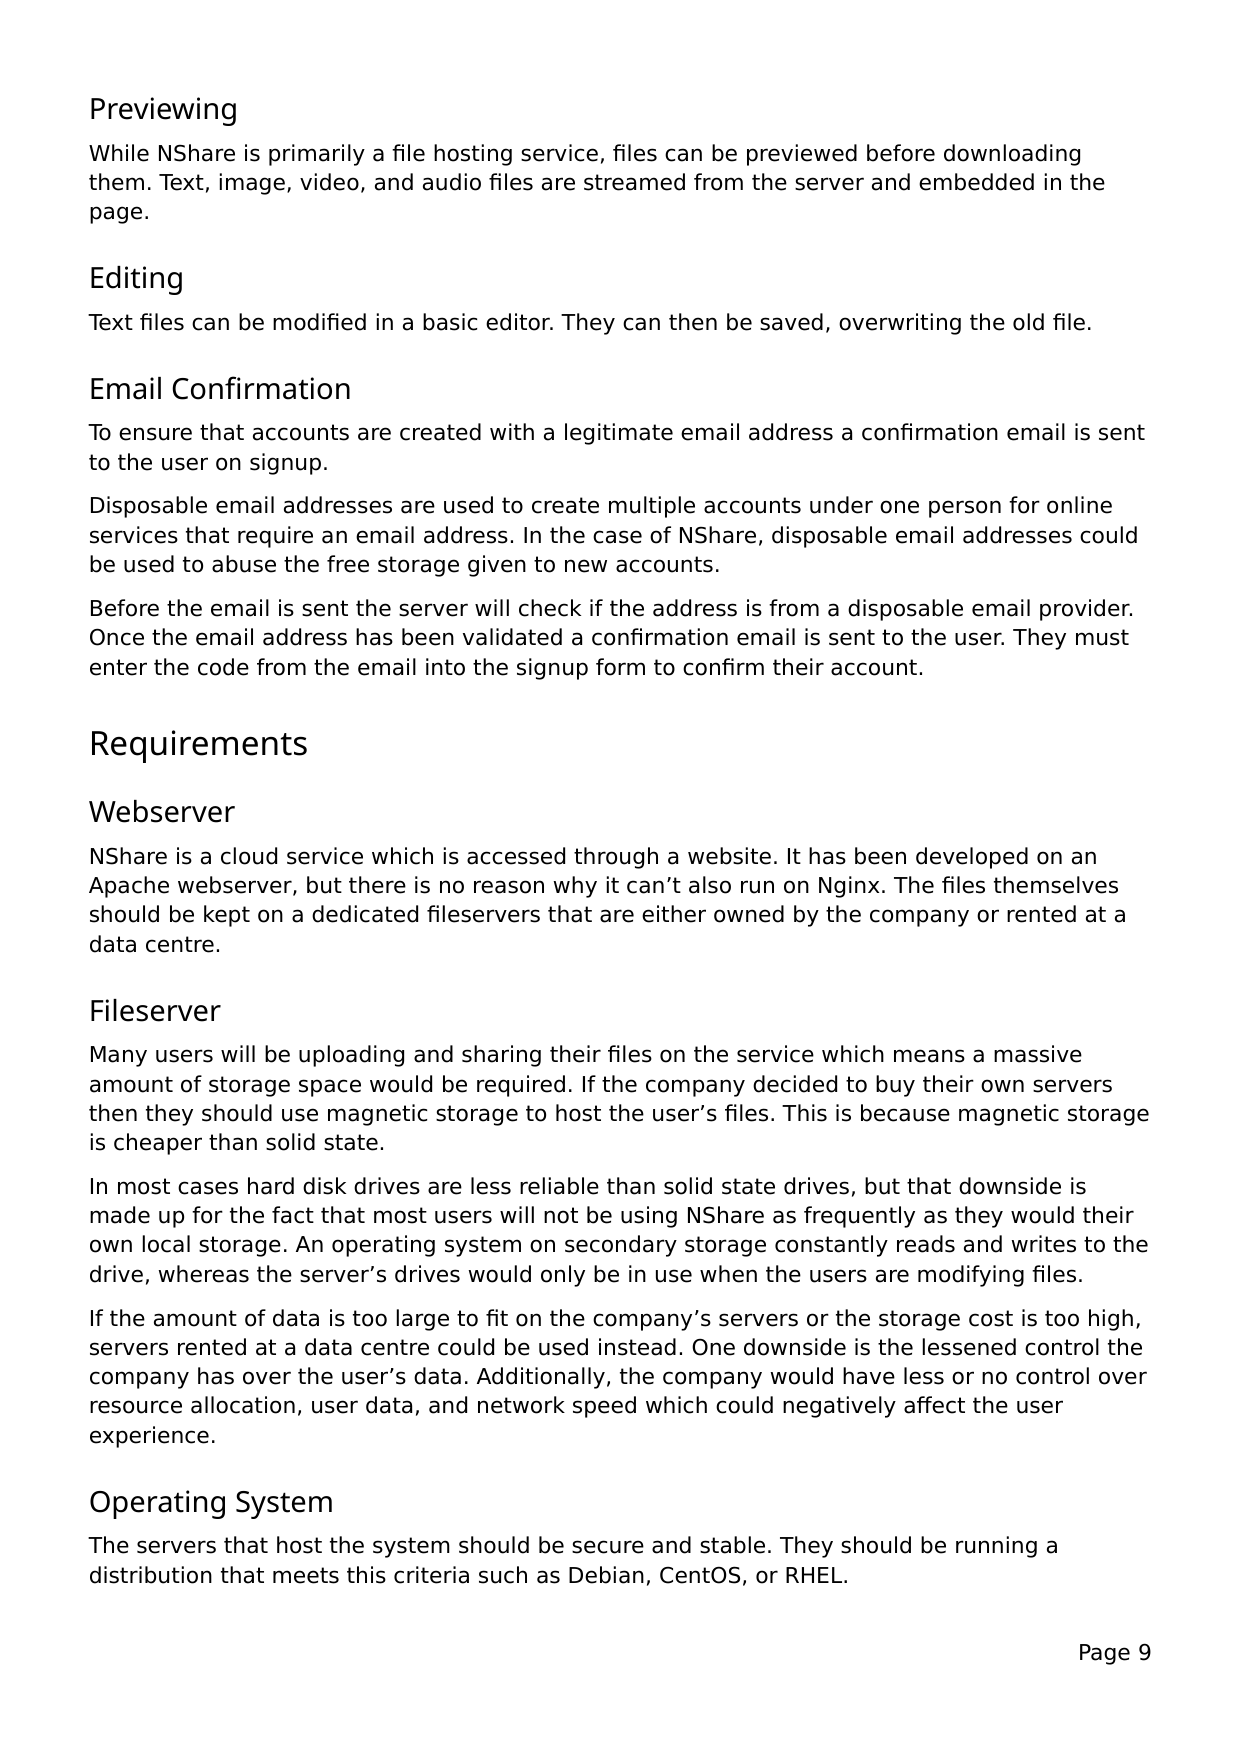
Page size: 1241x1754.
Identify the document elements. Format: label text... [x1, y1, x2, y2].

subtitle Webserver [88, 792, 1152, 831]
text In most cases hard disk drives are less reliable than solid state drives, but that downside is made up for the fact that most users will not be using NShare as frequently as they would their own local storage. An operating system on secondary storage constantly reads and writes to the drive, whereas the server’s drives would only be in use when the users are modifying files. [88, 1174, 1152, 1287]
text NShare is a cloud service which is accessed through a website. It has been developed on an Apache webserver, but there is no reason why it can’t also run on Nginx. The files themselves should be kept on a dedicated fileservers that are either owned by the company or rented at a data centre. [88, 844, 1152, 957]
text The servers that host the system should be secure and stable. They should be running a distribution that meets this criteria such as Debian, CentOS, or RHEL. [88, 1533, 1152, 1588]
subtitle Previewing [88, 88, 1152, 128]
text Before the email is sent the server will check if the address is from a disposable email provider. Once the email address has been validated a confirmation email is sent to the user. They must enter the code from the email into the signup form to confirm their account. [88, 596, 1152, 680]
text Many users will be uploading and sharing their files on the service which means a massive amount of storage space would be required. If the company decided to buy their own servers then they should use magnetic storage to host the user’s files. This is because magnetic storage is cheaper than solid state. [88, 1042, 1152, 1156]
subtitle Requirements [88, 719, 1152, 765]
subtitle Email Confirmation [88, 368, 1152, 408]
subtitle Fileserver [88, 990, 1152, 1030]
subtitle Operating System [88, 1481, 1152, 1521]
text While NShare is primarily a file hosting service, files can be previewed before downloading them. Text, image, video, and audio files are streamed from the server and embedded in the page. [88, 141, 1152, 225]
text Text files can be modified in a basic editor. They can then be saved, overwriting the old file. [88, 310, 1152, 335]
text If the amount of data is too large to fit on the company’s servers or the storage cost is too high, servers rented at a data centre could be used instead. One downside is the lessened control the company has over the user’s data. Additionally, the company would have less or no control over resource allocation, user data, and network speed which could negatively affect the user experience. [88, 1306, 1152, 1448]
text To ensure that accounts are created with a legitimate email address a confirmation email is sent to the user on signup. [88, 421, 1152, 475]
subtitle Editing [88, 258, 1152, 297]
text Disposable email addresses are used to create multiple accounts under one person for online services that require an email address. In the case of NShare, disposable email addresses could be used to abuse the free storage given to new accounts. [88, 494, 1152, 578]
